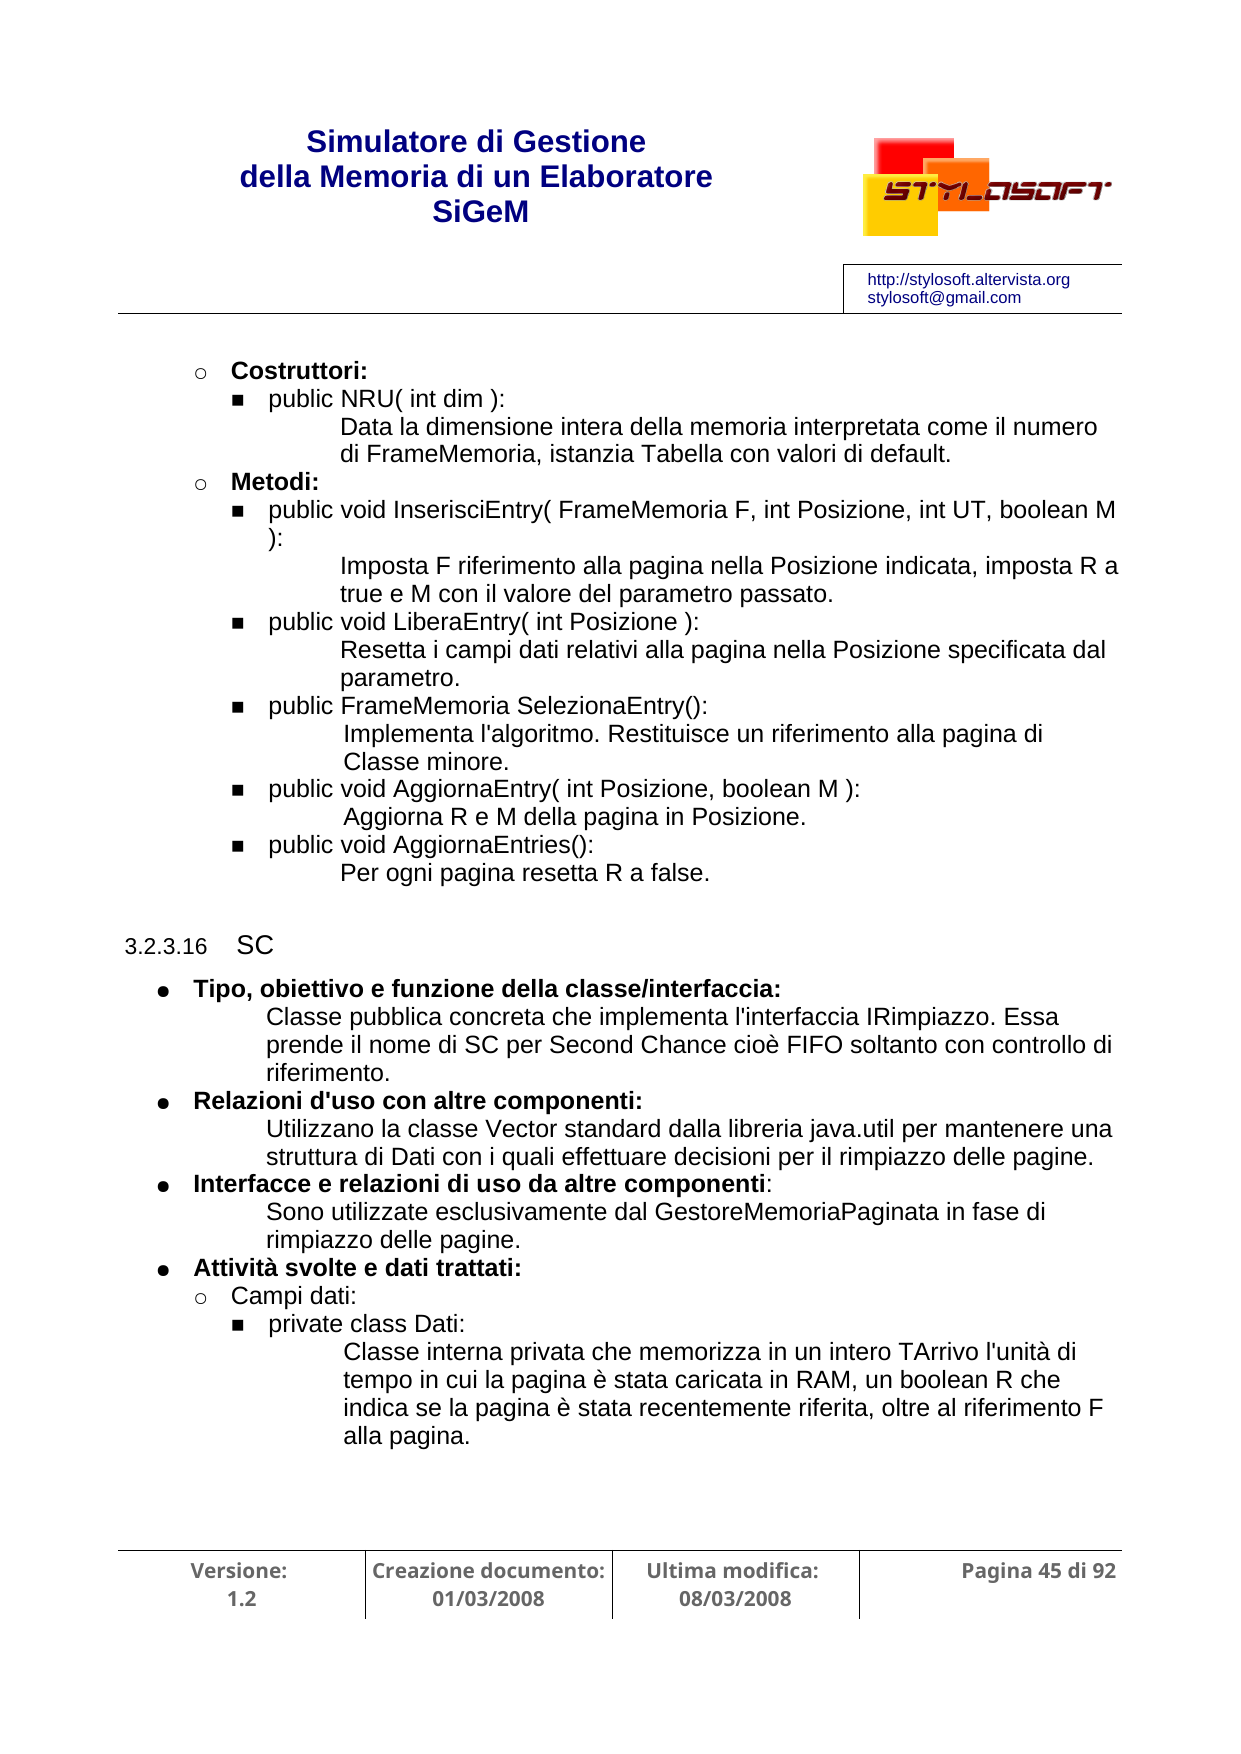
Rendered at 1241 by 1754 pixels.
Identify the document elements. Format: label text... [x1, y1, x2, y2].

picture [848, 123, 1117, 247]
subtitle SC [118, 930, 1122, 960]
list Relazioni d'uso con altre componenti: Utilizzano la classe Vector standard dalla libreria java.util per mantenere una struttura di Dati con i quali effettuare decisioni per il rimpiazzo delle pagine. [156, 1086, 1122, 1170]
list public NRU( int dim ): Data la dimensione intera della memoria interpretata come il numero di FrameMemoria, istanzia Tabella con valori di default. [231, 384, 1122, 468]
list Attività svolte e dati trattati: [156, 1254, 1122, 1282]
list Interfacce e relazioni di uso da altre componenti: Sono utilizzate esclusivamente dal GestoreMemoriaPaginata in fase di rimpiazzo delle pagine. [156, 1170, 1122, 1254]
list public void LiberaEntry( int Posizione ): Resetta i campi dati relativi alla pagina nella Posizione specificata dal parametro. [231, 608, 1122, 692]
list Classe interna privata che memorizza in un intero TArrivo l'unità di tempo in cui la pagina è stata caricata in RAM, un boolean R che indica se la pagina è stata recentemente riferita, oltre al riferimento F alla pagina. [306, 1338, 1122, 1449]
list private class Dati: [231, 1310, 1122, 1338]
list Tipo, obiettivo e funzione della classe/interfaccia: Classe pubblica concreta che implementa l'interfaccia IRimpiazzo. Essa prende il nome di SC per Second Chance cioè FIFO soltanto con controllo di riferimento. [156, 975, 1122, 1086]
list public void InserisciEntry( FrameMemoria F, int Posizione, int UT, boolean M ): Imposta F riferimento alla pagina nella Posizione indicata, imposta R a true e M con il valore del parametro passato. [231, 496, 1122, 608]
list public void AggiornaEntries(): Per ogni pagina resetta R a false. [231, 831, 1122, 887]
list Campi dati: [193, 1282, 1122, 1310]
list public void AggiornaEntry( int Posizione, boolean M ): [231, 775, 1122, 803]
list Costruttori: [193, 357, 1122, 384]
list Aggiorna R e M della pagina in Posizione. [306, 803, 1122, 831]
list Metodi: [193, 468, 1122, 496]
list public FrameMemoria SelezionaEntry(): [231, 692, 1122, 719]
list Implementa l'algoritmo. Restituisce un riferimento alla pagina di Classe minore. [306, 719, 1122, 775]
